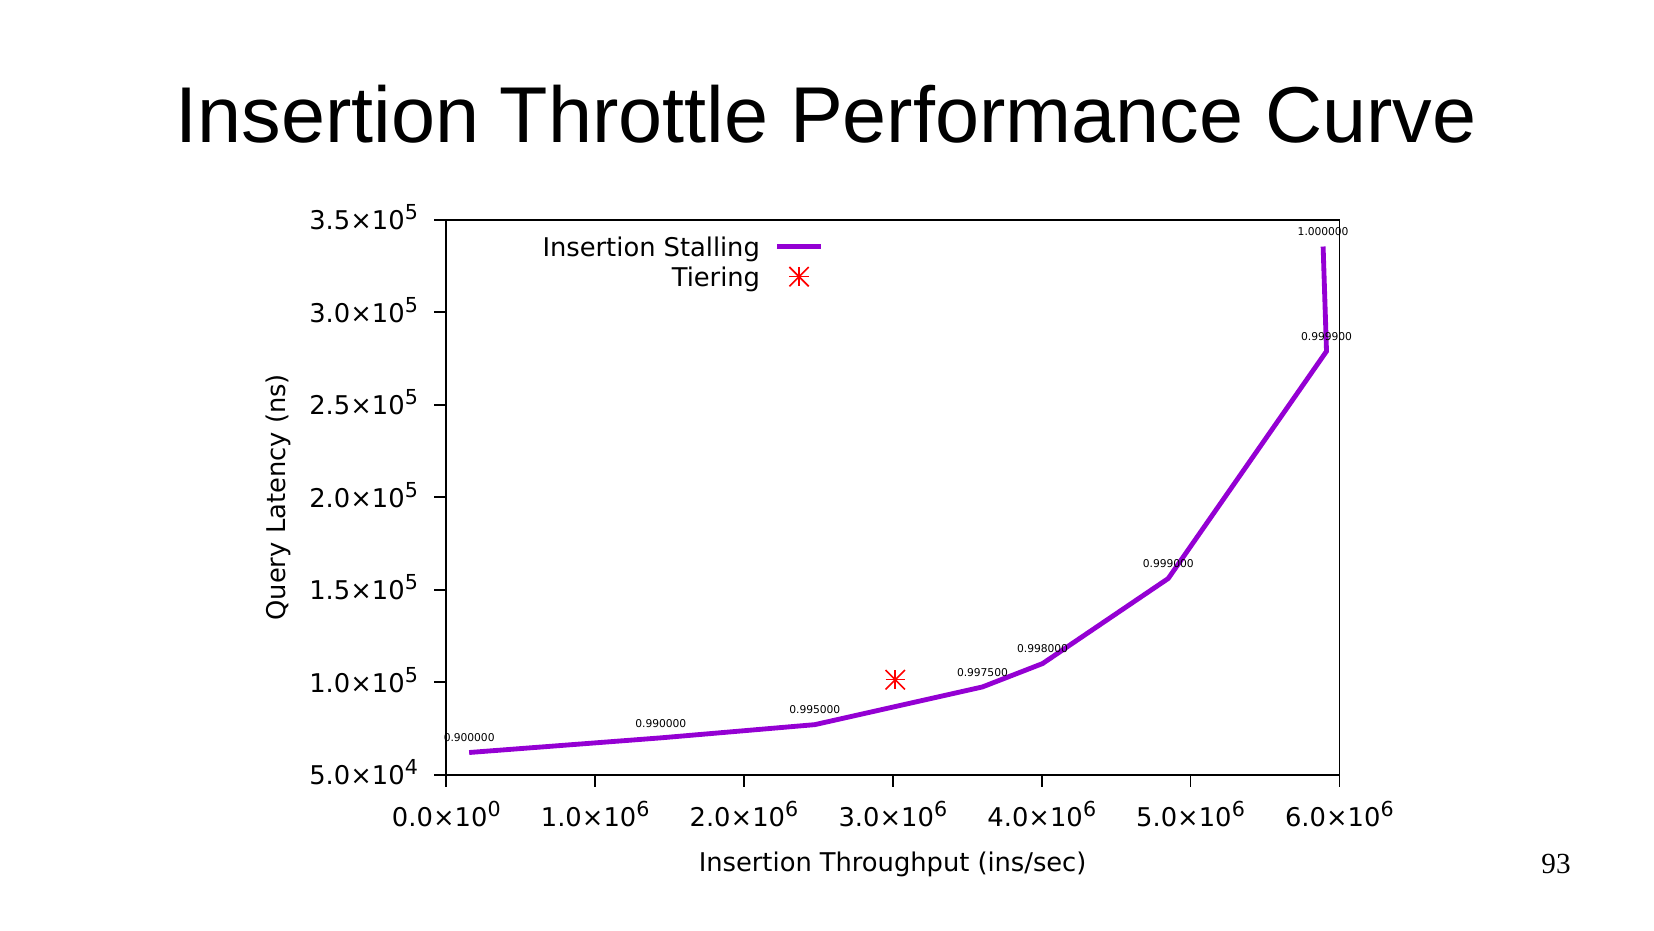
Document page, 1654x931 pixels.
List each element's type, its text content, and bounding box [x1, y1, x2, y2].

title Insertion Throttle Performance Curve [82, 37, 1571, 193]
picture [246, 188, 1407, 885]
